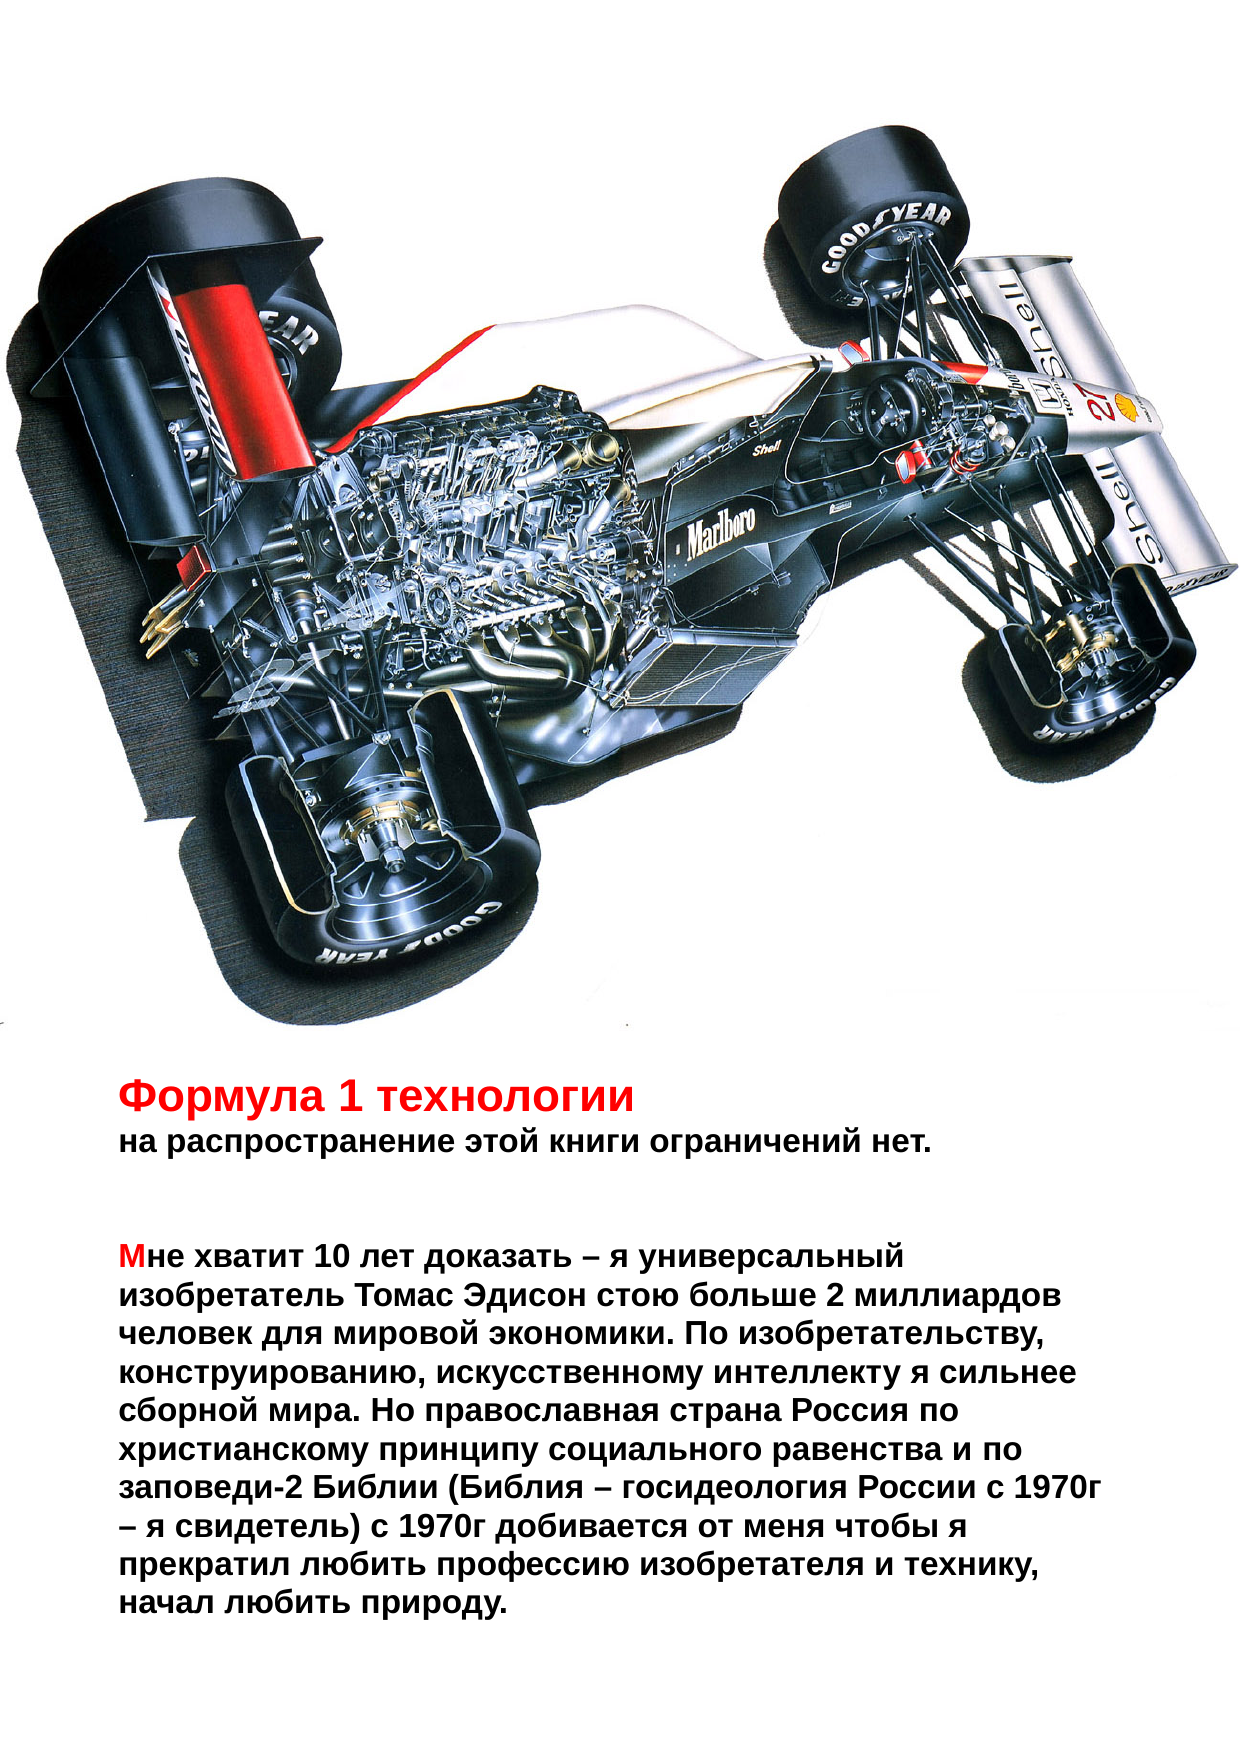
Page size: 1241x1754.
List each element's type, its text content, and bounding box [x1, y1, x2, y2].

text на распространение этой книги ограничений нет. [118, 1121, 1122, 1160]
text Мне хватит 10 лет доказать – я универсальный изобретатель Томас Эдисон стою больше 2 миллиардов человек для мировой экономики. По изобретательству, конструированию, искусственному интеллекту я сильнее сборной мира. Но православная страна Россия по христианскому принципу социального равенства и по заповеди-2 Библии (Библия – госидеология России с 1970г – я свидетель) с 1970г добивается от меня чтобы я прекратил любить профессию изобретателя и технику, начал любить природу. [118, 1237, 1122, 1621]
picture [0, 118, 1241, 1031]
text Формула 1 технологии [118, 1068, 1122, 1121]
